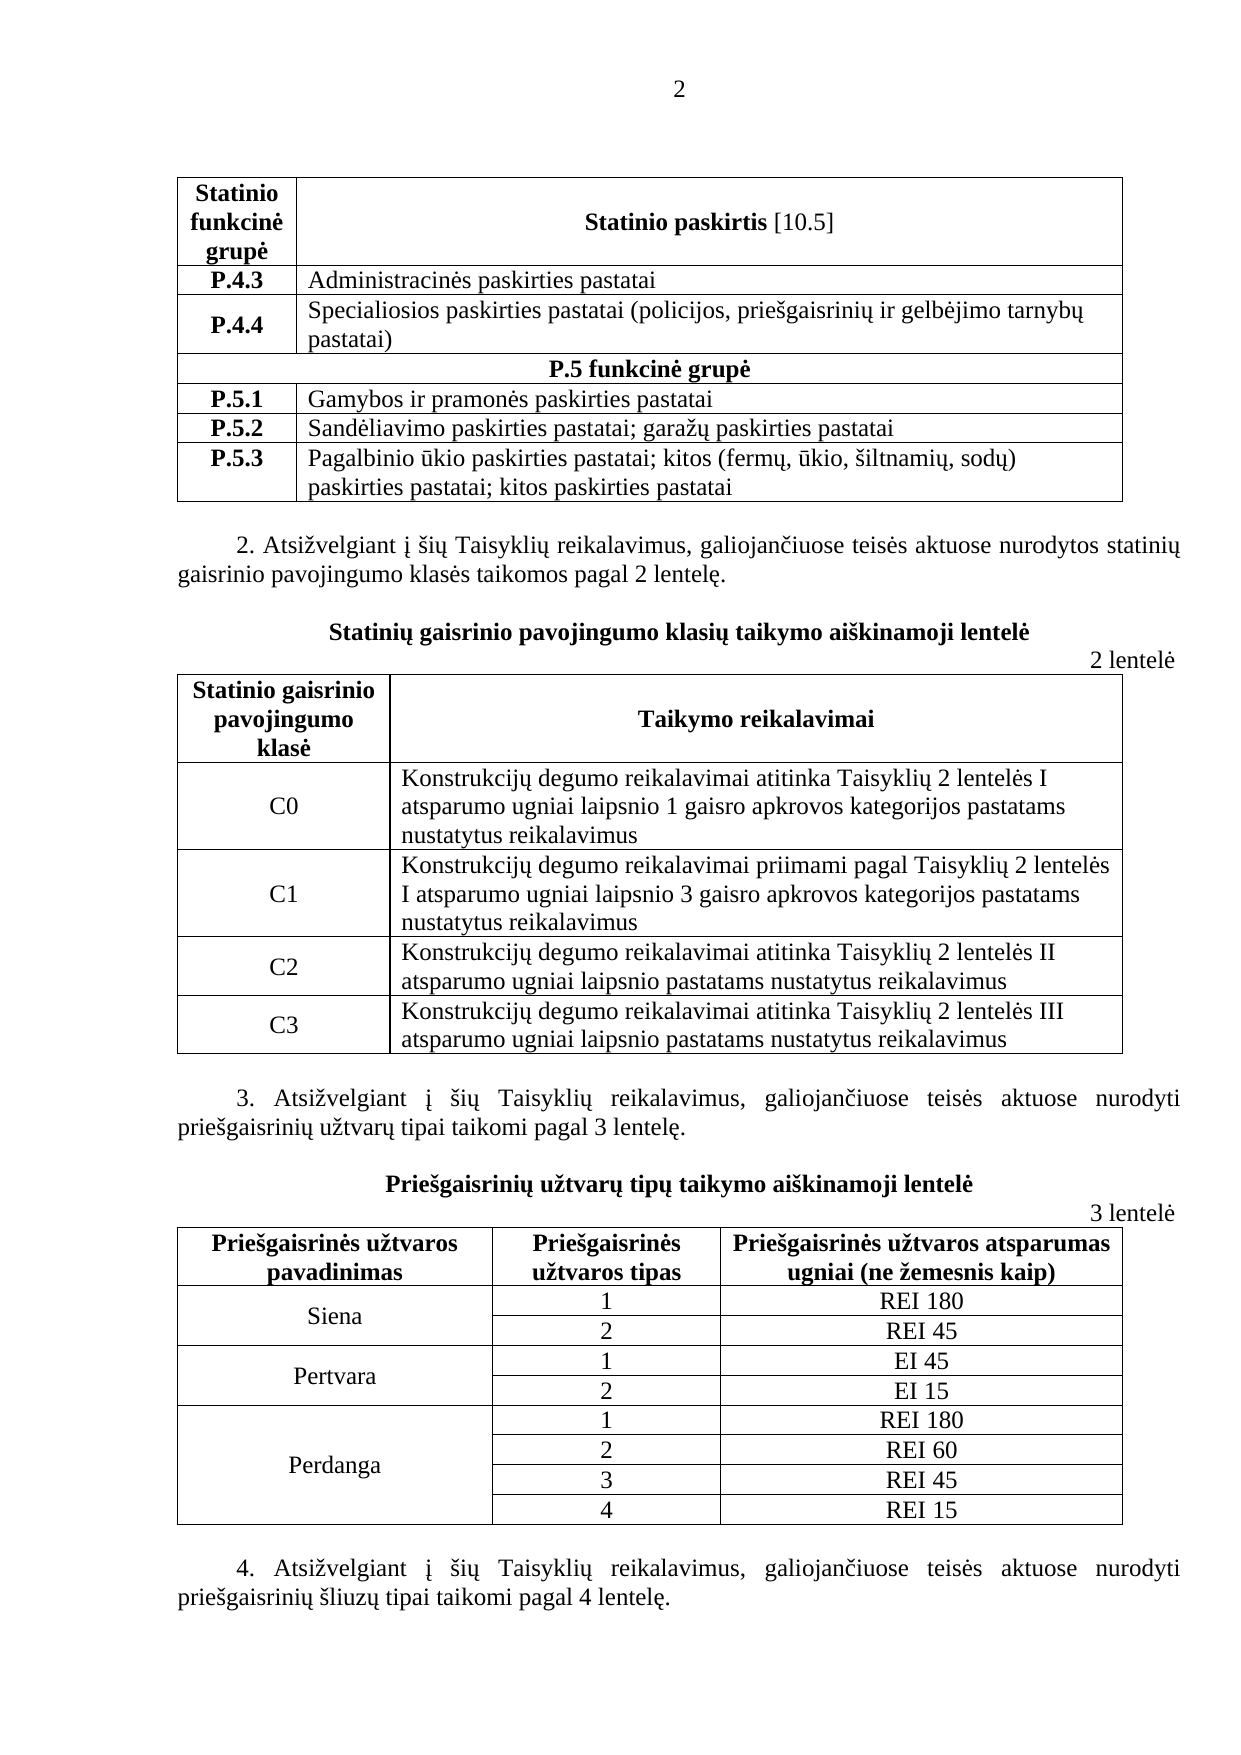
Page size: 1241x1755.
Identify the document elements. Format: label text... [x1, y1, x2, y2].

table_cell C1 [178, 850, 389, 936]
table_header Taikymo reikalavimai [391, 675, 1122, 762]
table_cell Pertvara [178, 1346, 492, 1404]
table_header Priešgaisrinės užtvaros tipas [493, 1228, 720, 1285]
table_cell 4 [493, 1495, 720, 1524]
table_cell REI 60 [721, 1435, 1122, 1464]
table_cell 1 [493, 1346, 720, 1375]
table_cell Gamybos ir pramonės paskirties pastatai [297, 384, 1122, 412]
table_cell C0 [178, 763, 389, 849]
table_header Statinio funkcinė grupė [178, 178, 296, 264]
table_cell REI 45 [721, 1465, 1122, 1494]
table_cell 2 [493, 1435, 720, 1464]
table_cell C3 [178, 996, 389, 1053]
table_cell P.4.4 [178, 295, 296, 353]
table_header Priešgaisrinės užtvaros pavadinimas [178, 1228, 492, 1285]
table_cell EI 15 [721, 1376, 1122, 1404]
table_cell EI 45 [721, 1346, 1122, 1375]
table_cell P.5.3 [178, 443, 296, 501]
table_cell 2 [493, 1376, 720, 1404]
table_cell 1 [493, 1286, 720, 1315]
table_cell Pagalbinio ūkio paskirties pastatai; kitos (fermų, ūkio, šiltnamių, sodų) paskirties pastatai; kitos paskirties pastatai [297, 443, 1122, 501]
table_cell Siena [178, 1286, 492, 1345]
subtitle Statinių gaisrinio pavojingumo klasių taikymo aiškinamoji lentelė [177, 617, 1181, 646]
table_header Statinio paskirtis [10.5] [297, 178, 1122, 264]
subtitle Priešgaisrinių užtvarų tipų taikymo aiškinamoji lentelė [177, 1169, 1181, 1198]
table_cell REI 180 [721, 1286, 1122, 1315]
table_header Priešgaisrinės užtvaros atsparumas ugniai (ne žemesnis kaip) [721, 1228, 1122, 1285]
table_cell REI 180 [721, 1406, 1122, 1434]
table_cell Perdanga [178, 1406, 492, 1524]
table_cell 2 [493, 1316, 720, 1345]
text 4. Atsižvelgiant į šių Taisyklių reikalavimus, galiojančiuose teisės aktuose nurodyti priešgaisrinių šliuzų tipai taikomi pagal 4 lentelę. [177, 1553, 1181, 1611]
table_cell C2 [178, 937, 389, 995]
table_cell Konstrukcijų degumo reikalavimai atitinka Taisyklių 2 lentelės III atsparumo ugniai laipsnio pastatams nustatytus reikalavimus [391, 996, 1122, 1053]
table_header Statinio gaisrinio pavojingumo klasė [178, 675, 389, 762]
text 3 lentelė [177, 1198, 1181, 1227]
table_cell REI 15 [721, 1495, 1122, 1524]
table_cell Konstrukcijų degumo reikalavimai atitinka Taisyklių 2 lentelės II atsparumo ugniai laipsnio pastatams nustatytus reikalavimus [391, 937, 1122, 995]
table_cell P.5.2 [178, 414, 296, 442]
table_cell Konstrukcijų degumo reikalavimai priimami pagal Taisyklių 2 lentelės I atsparumo ugniai laipsnio 3 gaisro apkrovos kategorijos pastatams nustatytus reikalavimus [391, 850, 1122, 936]
text 2. Atsižvelgiant į šių Taisyklių reikalavimus, galiojančiuose teisės aktuose nurodytos statinių gaisrinio pavojingumo klasės taikomos pagal 2 lentelę. [177, 531, 1181, 588]
table_cell REI 45 [721, 1316, 1122, 1345]
table_cell 3 [493, 1465, 720, 1494]
table_cell Sandėliavimo paskirties pastatai; garažų paskirties pastatai [297, 414, 1122, 442]
table_cell Administracinės paskirties pastatai [297, 266, 1122, 294]
table_cell P.5.1 [178, 384, 296, 412]
table_cell P.5 funkcinė grupė [178, 354, 1122, 383]
table_cell Specialiosios paskirties pastatai (policijos, priešgaisrinių ir gelbėjimo tarnybų pastatai) [297, 295, 1122, 353]
text 3. Atsižvelgiant į šių Taisyklių reikalavimus, galiojančiuose teisės aktuose nurodyti priešgaisrinių užtvarų tipai taikomi pagal 3 lentelę. [177, 1083, 1181, 1141]
table_cell 1 [493, 1406, 720, 1434]
table_cell Konstrukcijų degumo reikalavimai atitinka Taisyklių 2 lentelės I atsparumo ugniai laipsnio 1 gaisro apkrovos kategorijos pastatams nustatytus reikalavimus [391, 763, 1122, 849]
text 2 lentelė [177, 646, 1181, 674]
table_cell P.4.3 [178, 266, 296, 294]
